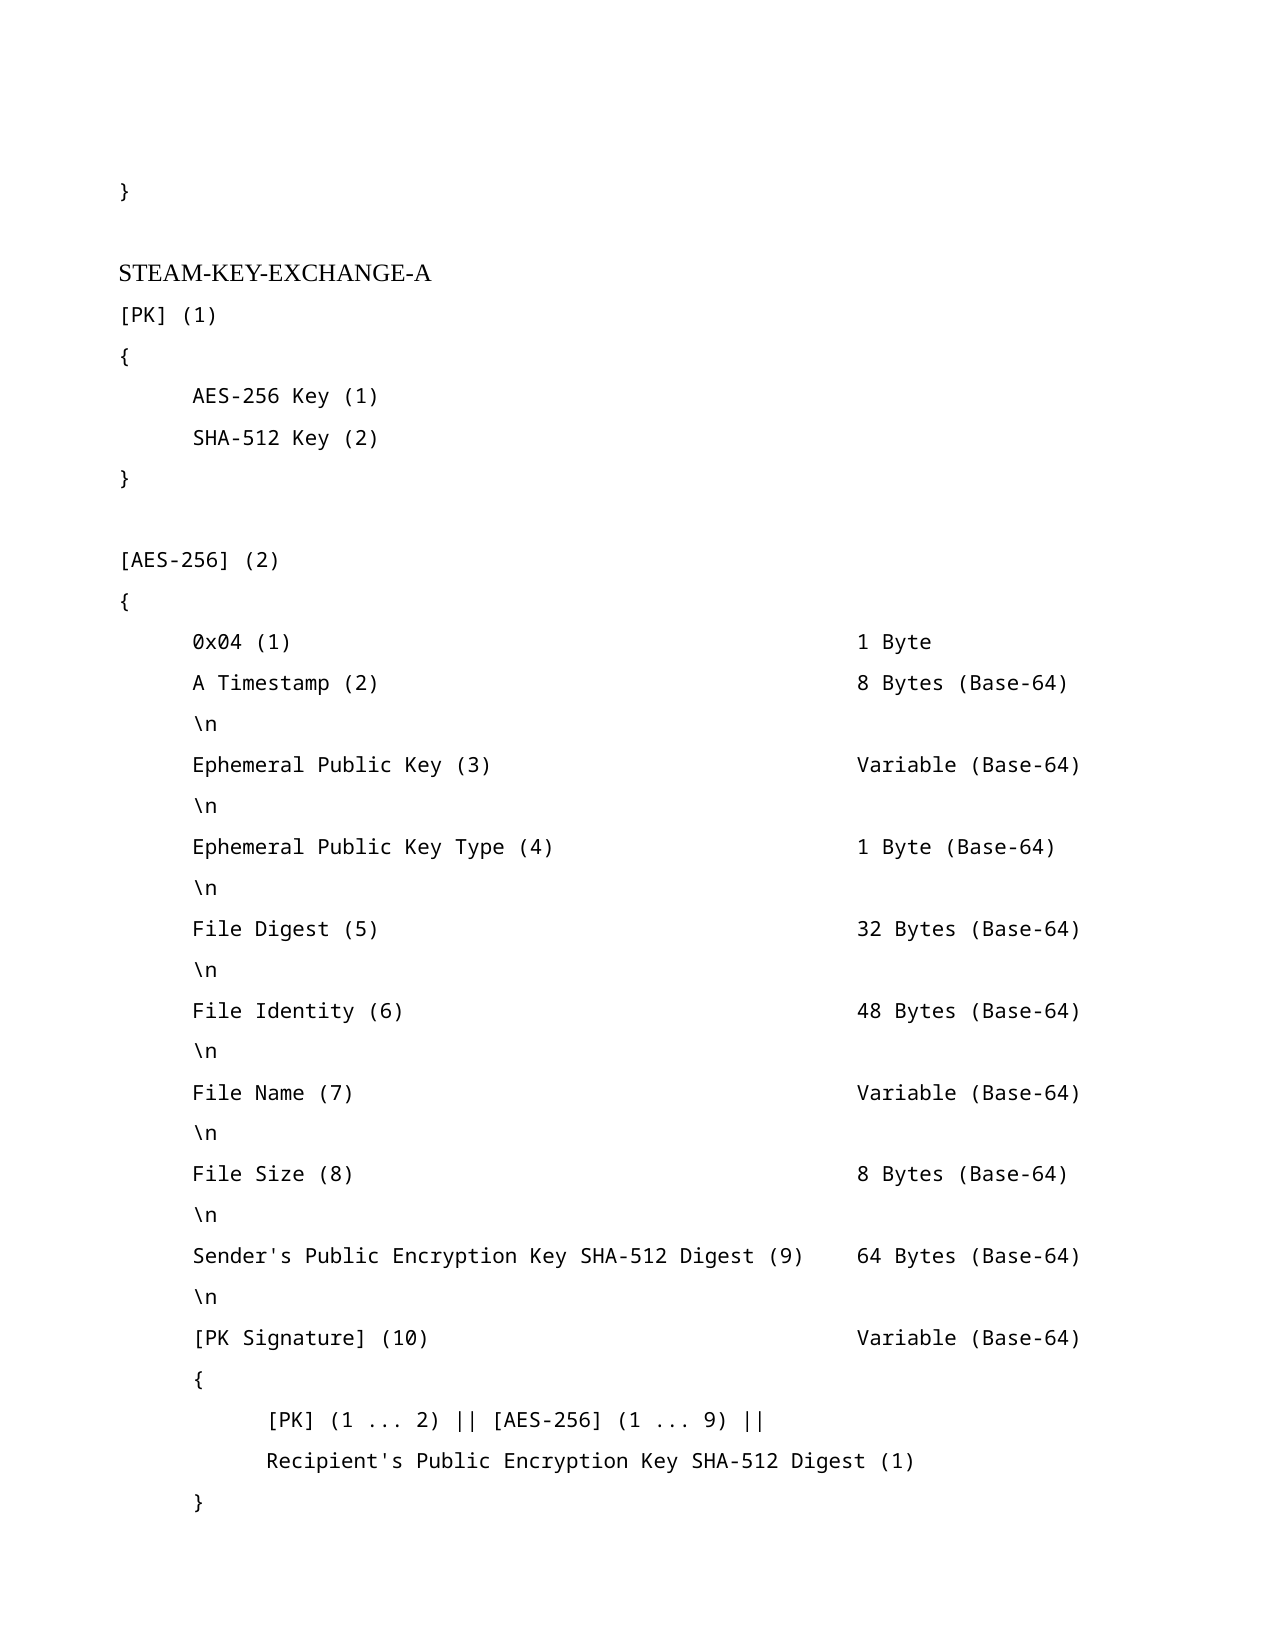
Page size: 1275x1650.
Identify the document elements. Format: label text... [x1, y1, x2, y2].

text \n [118, 1118, 1157, 1147]
text } [118, 463, 1157, 492]
text } [118, 176, 1157, 205]
text File Size (8) 8 Bytes (Base-64) [118, 1159, 1157, 1188]
text { [118, 341, 1157, 369]
text Sender's Public Encryption Key SHA-512 Digest (9) 64 Bytes (Base-64) [118, 1241, 1157, 1270]
text SHA-512 Key (2) [118, 423, 1157, 451]
text \n [118, 791, 1157, 819]
text File Identity (6) 48 Bytes (Base-64) [118, 996, 1157, 1024]
text [PK] (1 ... 2) || [AES-256] (1 ... 9) || [118, 1405, 1157, 1433]
text { [118, 1364, 1157, 1393]
text } [118, 1487, 1157, 1515]
text { [118, 586, 1157, 615]
text Ephemeral Public Key Type (4) 1 Byte (Base-64) [118, 832, 1157, 860]
text STEAM-KEY-EXCHANGE-A [118, 258, 1157, 287]
text 0x04 (1) 1 Byte [118, 627, 1157, 656]
text \n [118, 709, 1157, 738]
text [AES-256] (2) [118, 545, 1157, 574]
text A Timestamp (2) 8 Bytes (Base-64) [118, 668, 1157, 697]
text \n [118, 1037, 1157, 1065]
text AES-256 Key (1) [118, 382, 1157, 410]
text [PK] (1) [118, 300, 1157, 328]
text \n [118, 1282, 1157, 1311]
text \n [118, 955, 1157, 983]
text [PK Signature] (10) Variable (Base-64) [118, 1323, 1157, 1352]
text Recipient's Public Encryption Key SHA-512 Digest (1) [118, 1446, 1157, 1474]
text File Name (7) Variable (Base-64) [118, 1078, 1157, 1106]
text \n [118, 873, 1157, 901]
text \n [118, 1200, 1157, 1229]
text File Digest (5) 32 Bytes (Base-64) [118, 914, 1157, 942]
text Ephemeral Public Key (3) Variable (Base-64) [118, 750, 1157, 778]
